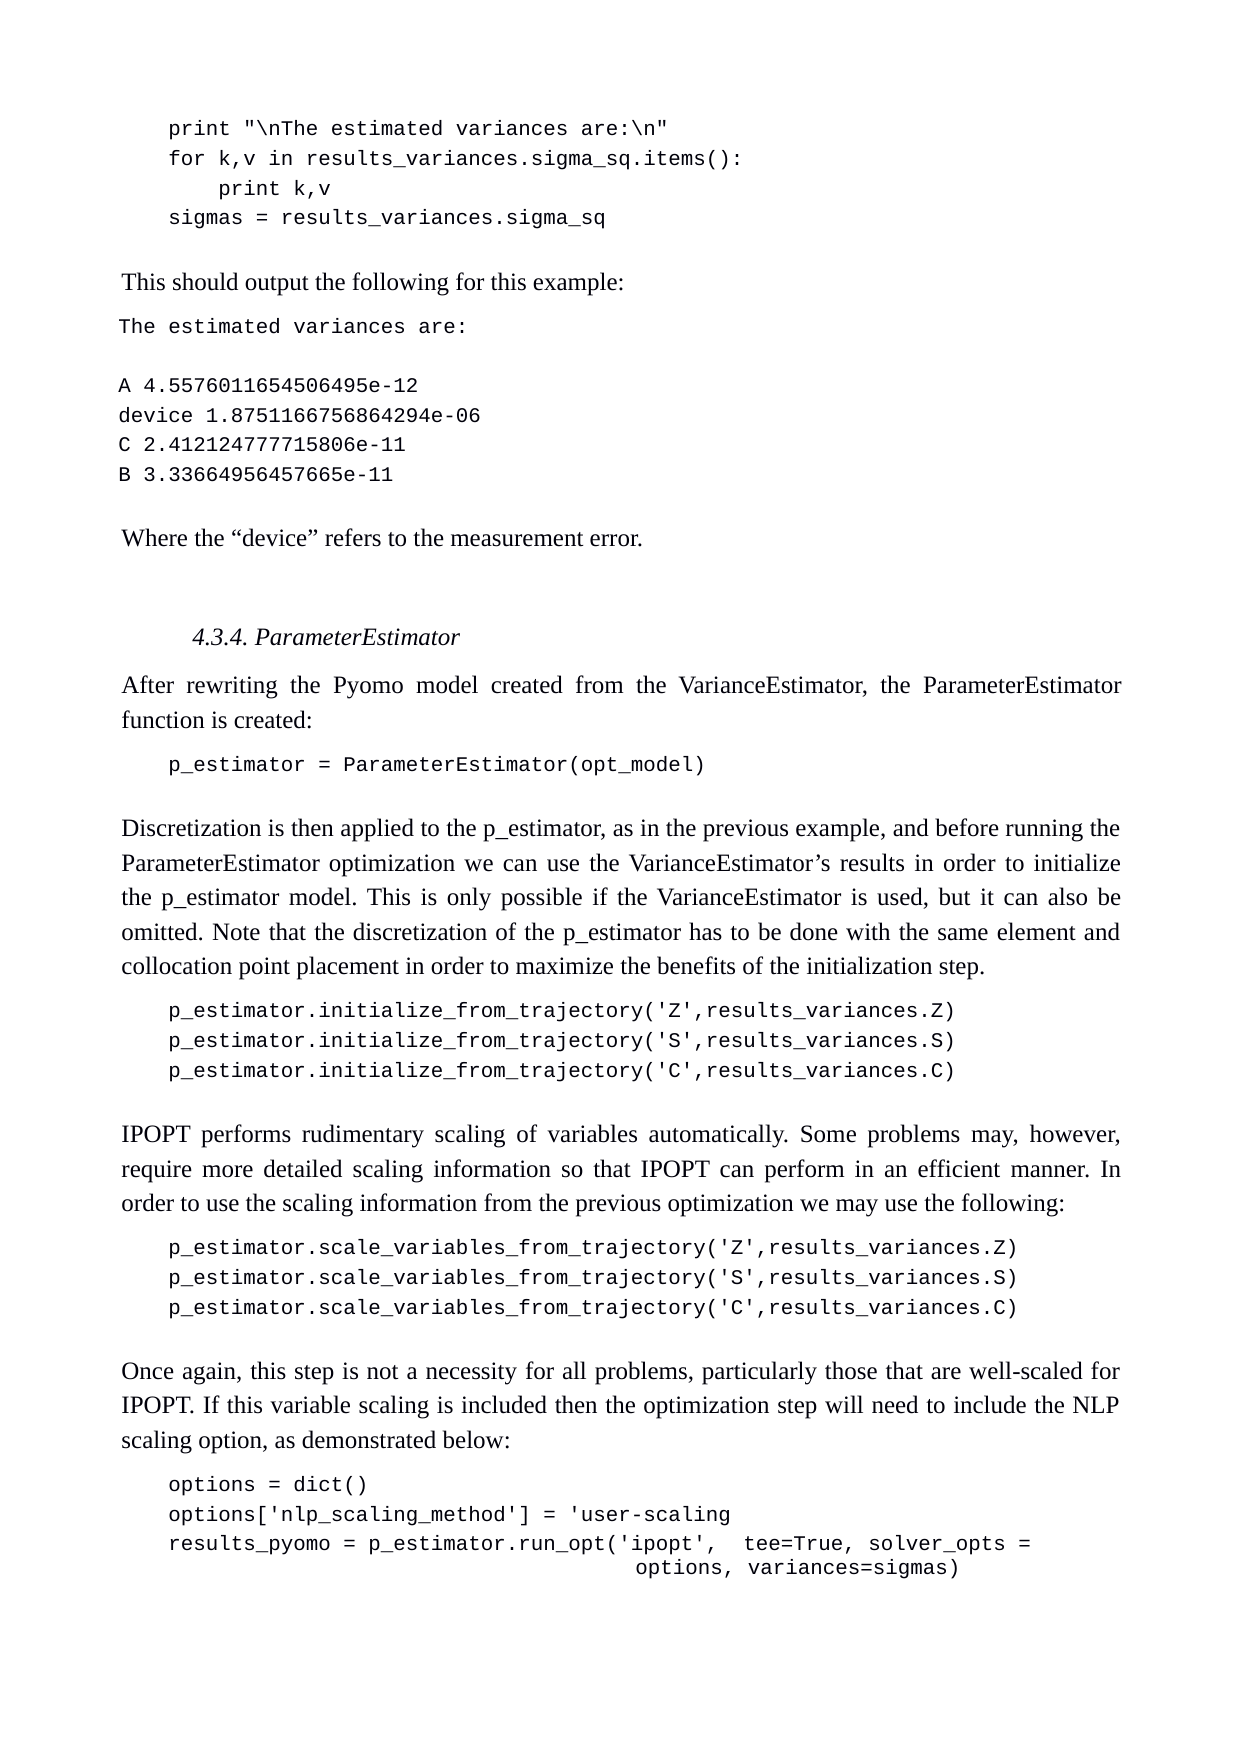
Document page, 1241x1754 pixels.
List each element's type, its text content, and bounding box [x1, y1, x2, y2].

text print "\nThe estimated variances are:\n" [118, 118, 1116, 142]
text p_estimator.scale_variables_from_trajectory('S',results_variances.S) [118, 1267, 1116, 1291]
text p_estimator.initialize_from_trajectory('Z',results_variances.Z) [118, 1001, 1116, 1024]
text The estimated variances are: [118, 316, 1116, 339]
text Once again, this step is not a necessity for all problems, particularly those that are well-scaled for IPOPT. If this variable scaling is included then the optimization step will need to include the NLP scaling option, as demonstrated below: [121, 1356, 1122, 1454]
text sigmas = results_variances.sigma_sq [118, 207, 1116, 231]
text p_estimator.scale_variables_from_trajectory('Z',results_variances.Z) [118, 1237, 1116, 1261]
text After rewriting the Pyomo model created from the VarianceEstimator, the ParameterEstimator function is created: [121, 671, 1122, 734]
text for k,v in results_variances.sigma_sq.items(): [118, 148, 1116, 171]
text results_pyomo = p_estimator.run_opt('ipopt', tee=True, solver_opts = options, variances=sigmas) [118, 1533, 1116, 1581]
text options['nlp_scaling_method'] = 'user-scaling [118, 1504, 1116, 1527]
text IPOPT performs rudimentary scaling of variables automatically. Some problems may, however, require more detailed scaling information so that IPOPT can perform in an efficient manner. In order to use the scaling information from the previous optimization we may use the following: [121, 1119, 1122, 1217]
text p_estimator = ParameterEstimator(opt_model) [118, 754, 1116, 778]
text print k,v [118, 177, 1116, 201]
text B 3.33664956457665e-11 [118, 464, 1116, 488]
text p_estimator.scale_variables_from_trajectory('C',results_variances.C) [118, 1297, 1116, 1320]
text p_estimator.initialize_from_trajectory('S',results_variances.S) [118, 1030, 1116, 1054]
text options = dict() [118, 1474, 1116, 1498]
text C 2.412124777715806e-11 [118, 434, 1116, 458]
text This should output the following for this example: [121, 267, 1122, 295]
text Discretization is then applied to the p_estimator, as in the previous example, and before running the ParameterEstimator optimization we can use the VarianceEstimator’s results in order to initialize the p_estimator model. This is only possible if the VarianceEstimator is used, but it can also be omitted. Note that the discretization of the p_estimator has to be done with the same element and collocation point placement in order to maximize the benefits of the initialization step. [121, 813, 1122, 980]
text p_estimator.initialize_from_trajectory('C',results_variances.C) [118, 1060, 1116, 1083]
text A 4.5576011654506495e-12 [118, 375, 1116, 399]
text device 1.8751166756864294e-06 [118, 405, 1116, 428]
text Where the “device” refers to the measurement error. [121, 523, 1122, 552]
text 4.3.4. ParameterEstimator [121, 622, 1122, 650]
